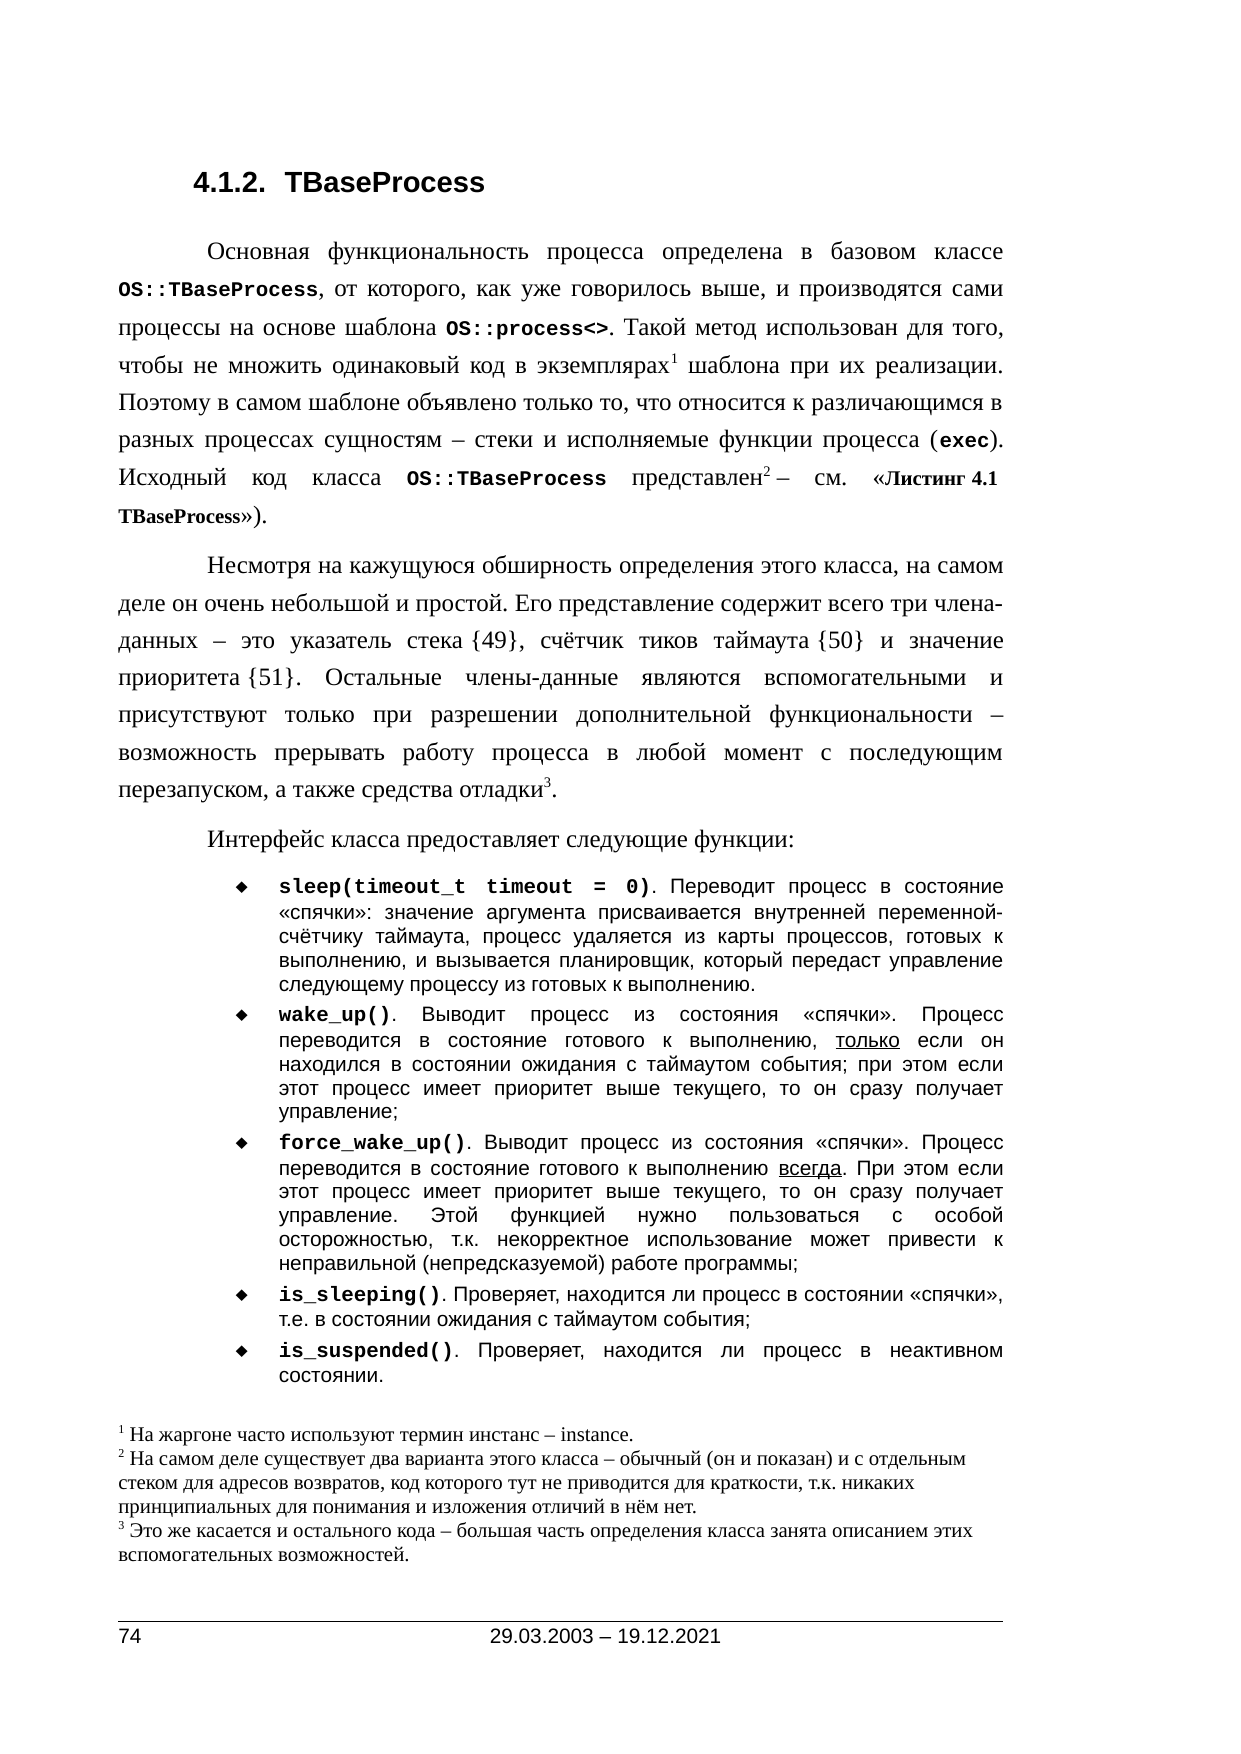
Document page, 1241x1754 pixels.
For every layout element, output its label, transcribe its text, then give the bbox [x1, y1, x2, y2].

list is_sleeping(). Проверяет, находится ли процесс в состоянии «спячки», т.е. в состоянии ожидания с таймаутом события; [236, 1281, 1004, 1331]
text Несмотря на кажущуюся обширность определения этого класса, на самом деле он очень небольшой и простой. Его представление содержит всего три члена-данных – это указатель стека {49}, счётчик тиков таймаута {50} и значение приоритета {51}. Остальные члены-данные являются вспомогательными и присутствуют только при разрешении дополнительной функциональности – возможность прерывать работу процесса в любой момент с последующим перезапуском, а также средства отладки. [118, 550, 1004, 803]
list sleep(timeout_t timeout = 0). Переводит процесс в состояние «спячки»: значение аргумента присваивается внутренней переменной-счётчику таймаута, процесс удаляется из карты процессов, готовых к выполнению, и вызывается планировщик, который передаст управление следующему процессу из готовых к выполнению. [236, 874, 1004, 995]
text Интерфейс класса предоставляет следующие функции: [118, 824, 1004, 853]
text Это же касается и остального кода – большая часть определения класса занята описанием этих вспомогательных возможностей. [118, 1518, 1004, 1566]
text Основная функциональность процесса определена в базовом классе OS::TBaseProcess, от которого, как уже говорилось выше, и производятся сами процессы на основе шаблона OS::process<>. Такой метод использован для того, чтобы не множить одинаковый код в экземплярах шаблона при их реализации. Поэтому в самом шаблоне объявлено только то, что относится к различающимся в разных процессах сущностям – стеки и исполняемые функции процесса (exec). Исходный код класса OS::TBaseProcess представлен – см. «Листинг 4.1 TBaseProcess»). [118, 236, 1004, 529]
text На жаргоне часто используют термин инстанс – instance. [118, 1422, 1004, 1446]
subtitle TBaseProcess [193, 165, 886, 199]
text На самом деле существует два варианта этого класса – обычный (он и показан) и с отдельным стеком для адресов возвратов, код которого тут не приводится для краткости, т.к. никаких принципиальных для понимания и изложения отличий в нём нет. [118, 1446, 1004, 1518]
list wake_up(). Выводит процесс из состояния «спячки». Процесс переводится в состояние готового к выполнению, только если он находился в состоянии ожидания с таймаутом события; при этом если этот процесс имеет приоритет выше текущего, то он сразу получает управление; [236, 1002, 1004, 1123]
list force_wake_up(). Выводит процесс из состояния «спячки». Процесс переводится в состояние готового к выполнению всегда. При этом если этот процесс имеет приоритет выше текущего, то он сразу получает управление. Этой функцией нужно пользоваться с особой осторожностью, т.к. некорректное использование может привести к неправильной (непредсказуемой) работе программы; [236, 1129, 1004, 1275]
list is_suspended(). Проверяет, находится ли процесс в неактивном состоянии. [236, 1337, 1004, 1387]
